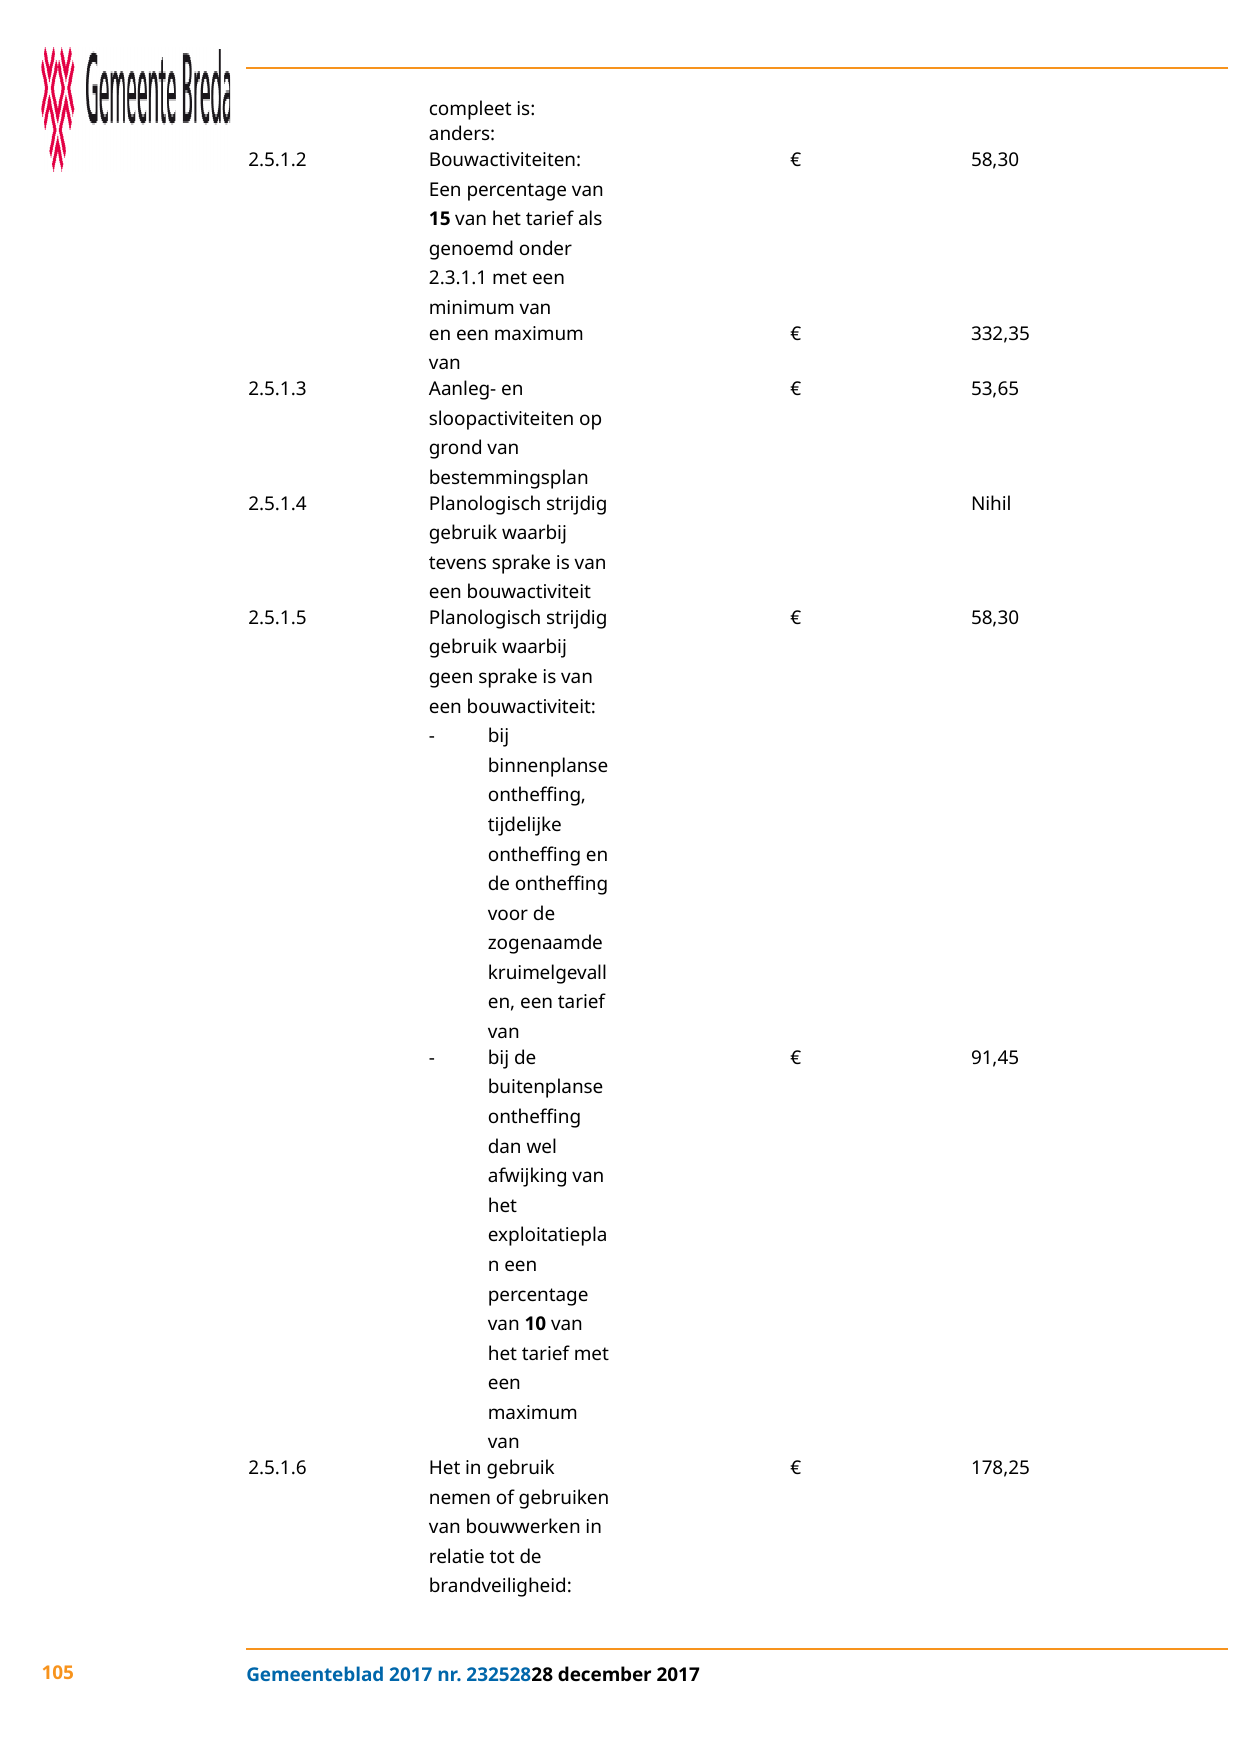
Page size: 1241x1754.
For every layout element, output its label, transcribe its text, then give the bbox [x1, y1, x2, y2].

table_cell € [790, 320, 971, 375]
table_cell [790, 490, 971, 604]
table_cell [248, 1044, 429, 1454]
table_cell en een maximum van [429, 320, 609, 375]
table_cell Nihil [971, 490, 1152, 604]
table_cell € [790, 1044, 971, 1454]
table_cell [609, 375, 790, 490]
table_cell [609, 320, 790, 375]
table_cell 2.5.1.2 [248, 146, 429, 320]
table_cell Aanleg- en sloopactiviteiten op grond van bestemmingsplan [429, 375, 609, 490]
table_cell [609, 95, 790, 121]
table_cell Bouwactiviteiten: Een percentage van 15 van het tarief als genoemd onder 2.3.1.1 met een minimum van [429, 146, 609, 320]
table_cell € [790, 604, 971, 1044]
table_cell [248, 320, 429, 375]
table_cell € [790, 1454, 971, 1598]
table_cell [790, 95, 971, 121]
table_cell € [790, 375, 971, 490]
table_cell 2.5.1.5 [248, 604, 429, 1044]
table_cell [609, 1044, 790, 1454]
table_cell anders: [429, 121, 609, 146]
picture [41, 47, 231, 172]
table_cell Planologisch strijdig gebruik waarbij tevens sprake is van een bouwactiviteit [429, 490, 609, 604]
table_cell Het in gebruik nemen of gebruiken van bouwwerken in relatie tot de brandveiligheid: [429, 1454, 609, 1598]
table_cell 2.5.1.3 [248, 375, 429, 490]
table_cell bij de buitenplanse ontheffing dan wel afwijking van het exploitatieplan een percentage van 10 van het tarief met een maximum van [429, 1044, 609, 1454]
table_cell [790, 121, 971, 146]
table_cell [609, 490, 790, 604]
table_cell 2.5.1.6 [248, 1454, 429, 1598]
table_cell 58,30 [971, 146, 1152, 320]
table_cell [609, 604, 790, 1044]
table_cell € [790, 146, 971, 320]
table_cell 2.5.1.4 [248, 490, 429, 604]
table_cell [609, 1454, 790, 1598]
table_cell compleet is: [429, 95, 609, 121]
table_cell [248, 95, 429, 121]
table_cell [971, 95, 1152, 121]
table_cell 332,35 [971, 320, 1152, 375]
table_cell Planologisch strijdig gebruik waarbij geen sprake is van een bouwactiviteit: bij binnenplanse ontheffing, tijdelijke ontheffing en de ontheffing voor de zogenaamde kruimelgevallen, een tarief van [429, 604, 609, 1044]
table_cell 53,65 [971, 375, 1152, 490]
table_cell [609, 146, 790, 320]
table_cell 178,25 [971, 1454, 1152, 1598]
table_cell [248, 121, 429, 146]
table_cell [609, 121, 790, 146]
table_cell 91,45 [971, 1044, 1152, 1454]
table_cell [971, 121, 1152, 146]
table_cell 58,30 [971, 604, 1152, 1044]
